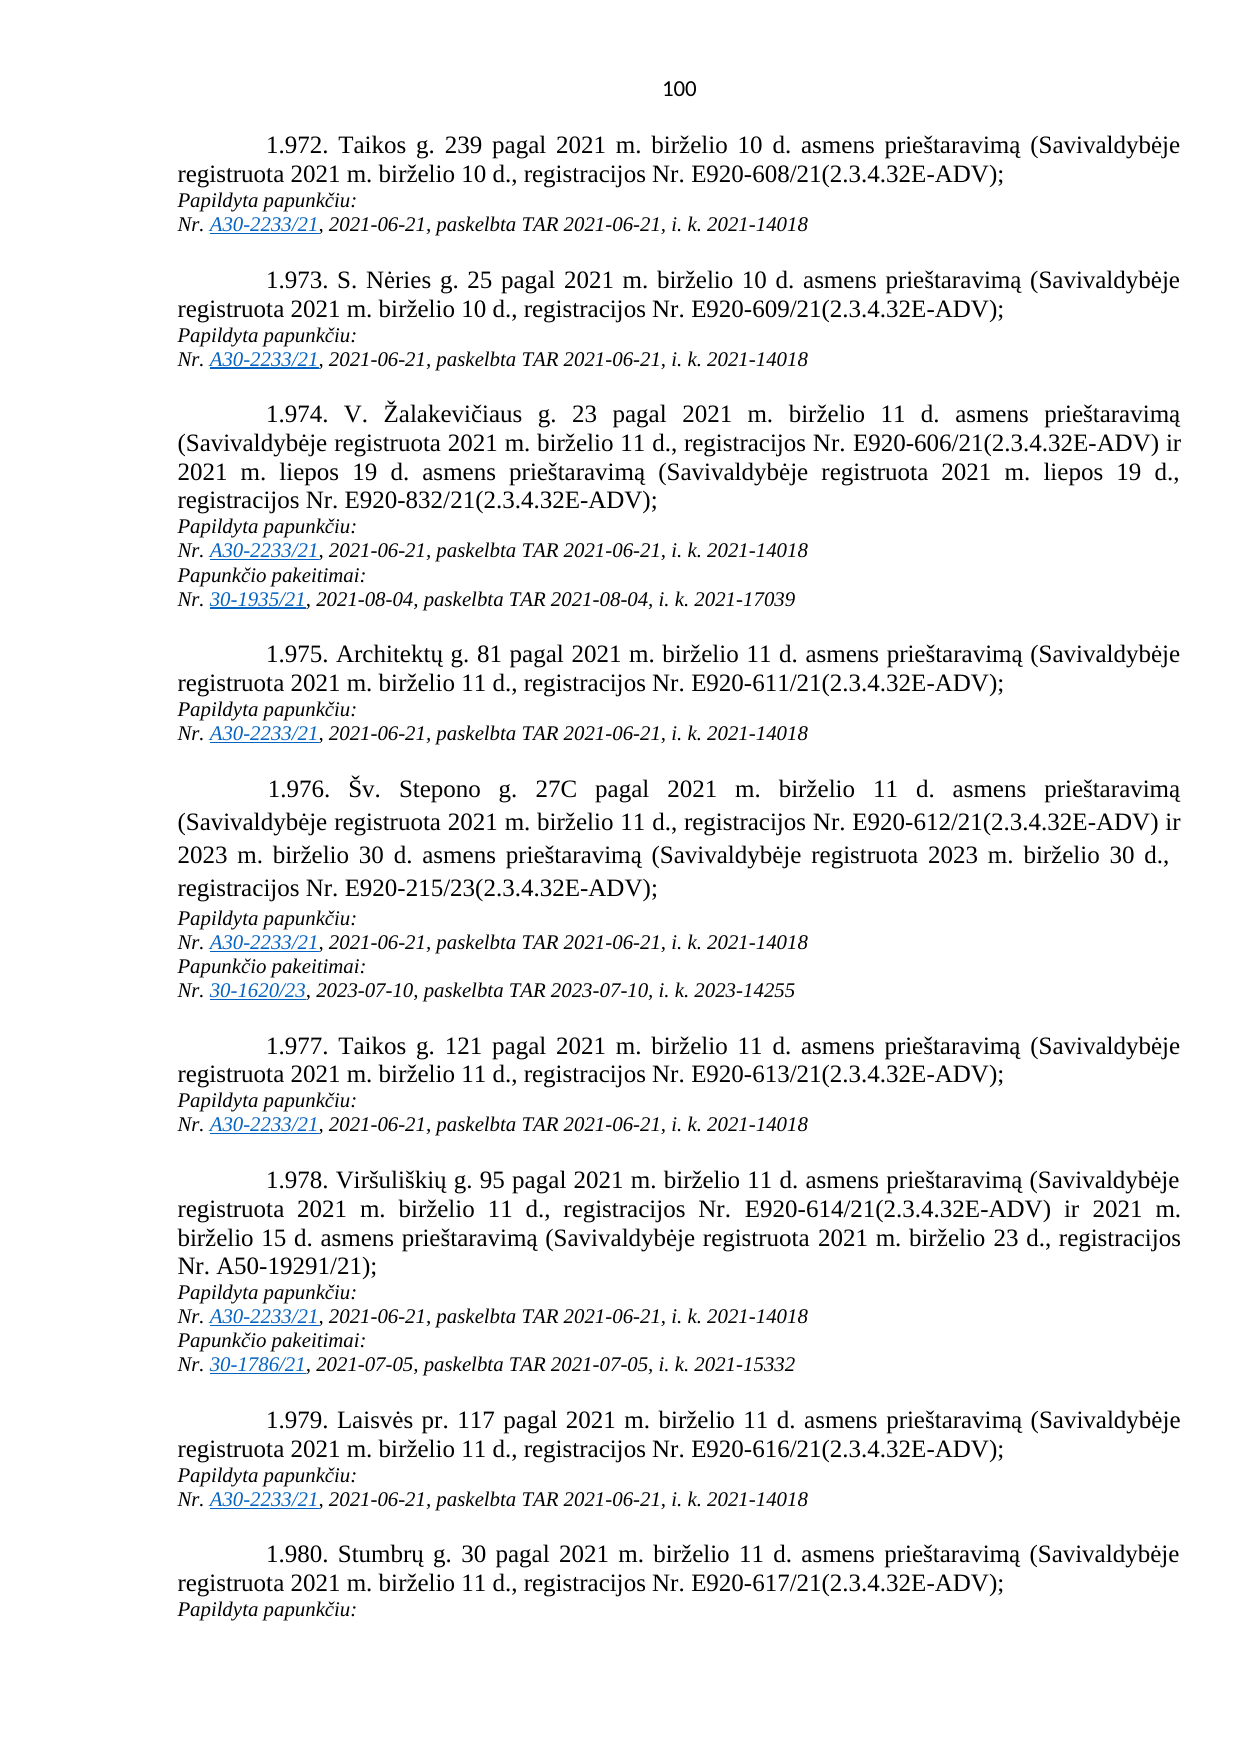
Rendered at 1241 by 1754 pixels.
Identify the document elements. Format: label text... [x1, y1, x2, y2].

text Nr. A30-2233/21, 2021-06-21, paskelbta TAR 2021-06-21, i. k. 2021-14018 [177, 1112, 1181, 1136]
text 1.973. S. Nėries g. 25 pagal 2021 m. birželio 10 d. asmens prieštaravimą (Savivaldybėje registruota 2021 m. birželio 10 d., registracijos Nr. E920-609/21(2.3.4.32E-ADV); [177, 265, 1181, 322]
text Nr. A30-2233/21, 2021-06-21, paskelbta TAR 2021-06-21, i. k. 2021-14018 [177, 347, 1181, 371]
text Papunkčio pakeitimai: [177, 562, 1181, 587]
text Nr. 30-1935/21, 2021-08-04, paskelbta TAR 2021-08-04, i. k. 2021-17039 [177, 587, 1181, 611]
text Papildyta papunkčiu: [177, 1088, 1181, 1112]
text Papildyta papunkčiu: [177, 1597, 1181, 1621]
text Nr. A30-2233/21, 2021-06-21, paskelbta TAR 2021-06-21, i. k. 2021-14018 [177, 212, 1181, 236]
text 1.975. Architektų g. 81 pagal 2021 m. birželio 11 d. asmens prieštaravimą (Savivaldybėje registruota 2021 m. birželio 11 d., registracijos Nr. E920-611/21(2.3.4.32E-ADV); [177, 639, 1181, 697]
text Nr. A30-2233/21, 2021-06-21, paskelbta TAR 2021-06-21, i. k. 2021-14018 [177, 1304, 1181, 1328]
text Nr. A30-2233/21, 2021-06-21, paskelbta TAR 2021-06-21, i. k. 2021-14018 [177, 721, 1181, 745]
text 1.980. Stumbrų g. 30 pagal 2021 m. birželio 11 d. asmens prieštaravimą (Savivaldybėje registruota 2021 m. birželio 11 d., registracijos Nr. E920-617/21(2.3.4.32E-ADV); [177, 1539, 1181, 1597]
text 1.977. Taikos g. 121 pagal 2021 m. birželio 11 d. asmens prieštaravimą (Savivaldybėje registruota 2021 m. birželio 11 d., registracijos Nr. E920-613/21(2.3.4.32E-ADV); [177, 1031, 1181, 1088]
text Papildyta papunkčiu: [177, 1280, 1181, 1304]
text 1.976. Šv. Stepono g. 27С pagal 2021 m. birželio 11 d. asmens prieštaravimą (Savivaldybėje registruota 2021 m. birželio 11 d., registracijos Nr. E920-612/21(2.3.4.32E-ADV) ir 2023 m. birželio 30 d. asmens prieštaravimą (Savivaldybėje registruota 2023 m. birželio 30 d., registracijos Nr. E920-215/23(2.3.4.32E-ADV); [177, 774, 1181, 902]
text 1.979. Laisvės pr. 117 pagal 2021 m. birželio 11 d. asmens prieštaravimą (Savivaldybėje registruota 2021 m. birželio 11 d., registracijos Nr. E920-616/21(2.3.4.32E-ADV); [177, 1405, 1181, 1463]
text Nr. 30-1786/21, 2021-07-05, paskelbta TAR 2021-07-05, i. k. 2021-15332 [177, 1352, 1181, 1376]
text Nr. A30-2233/21, 2021-06-21, paskelbta TAR 2021-06-21, i. k. 2021-14018 [177, 1487, 1181, 1511]
text 1.972. Taikos g. 239 pagal 2021 m. birželio 10 d. asmens prieštaravimą (Savivaldybėje registruota 2021 m. birželio 10 d., registracijos Nr. E920-608/21(2.3.4.32E-ADV); [177, 131, 1181, 188]
text Papildyta papunkčiu: [177, 322, 1181, 347]
text Papildyta papunkčiu: [177, 906, 1181, 930]
text Papildyta papunkčiu: [177, 697, 1181, 721]
text Nr. A30-2233/21, 2021-06-21, paskelbta TAR 2021-06-21, i. k. 2021-14018 [177, 538, 1181, 562]
text Papildyta papunkčiu: [177, 514, 1181, 538]
text Papildyta papunkčiu: [177, 188, 1181, 212]
text Papildyta papunkčiu: [177, 1463, 1181, 1487]
text Papunkčio pakeitimai: [177, 954, 1181, 978]
text 1.978. Viršuliškių g. 95 pagal 2021 m. birželio 11 d. asmens prieštaravimą (Savivaldybėje registruota 2021 m. birželio 11 d., registracijos Nr. E920-614/21(2.3.4.32E-ADV) ir 2021 m. birželio 15 d. asmens prieštaravimą (Savivaldybėje registruota 2021 m. birželio 23 d., registracijos Nr. A50-19291/21); [177, 1165, 1181, 1280]
text Nr. A30-2233/21, 2021-06-21, paskelbta TAR 2021-06-21, i. k. 2021-14018 [177, 930, 1181, 954]
text 1.974. V. Žalakevičiaus g. 23 pagal 2021 m. birželio 11 d. asmens prieštaravimą (Savivaldybėje registruota 2021 m. birželio 11 d., registracijos Nr. E920-606/21(2.3.4.32E-ADV) ir 2021 m. liepos 19 d. asmens prieštaravimą (Savivaldybėje registruota 2021 m. liepos 19 d., registracijos Nr. E920-832/21(2.3.4.32E-ADV); [177, 399, 1181, 514]
text Papunkčio pakeitimai: [177, 1328, 1181, 1352]
text Nr. 30-1620/23, 2023-07-10, paskelbta TAR 2023-07-10, i. k. 2023-14255 [177, 978, 1181, 1002]
